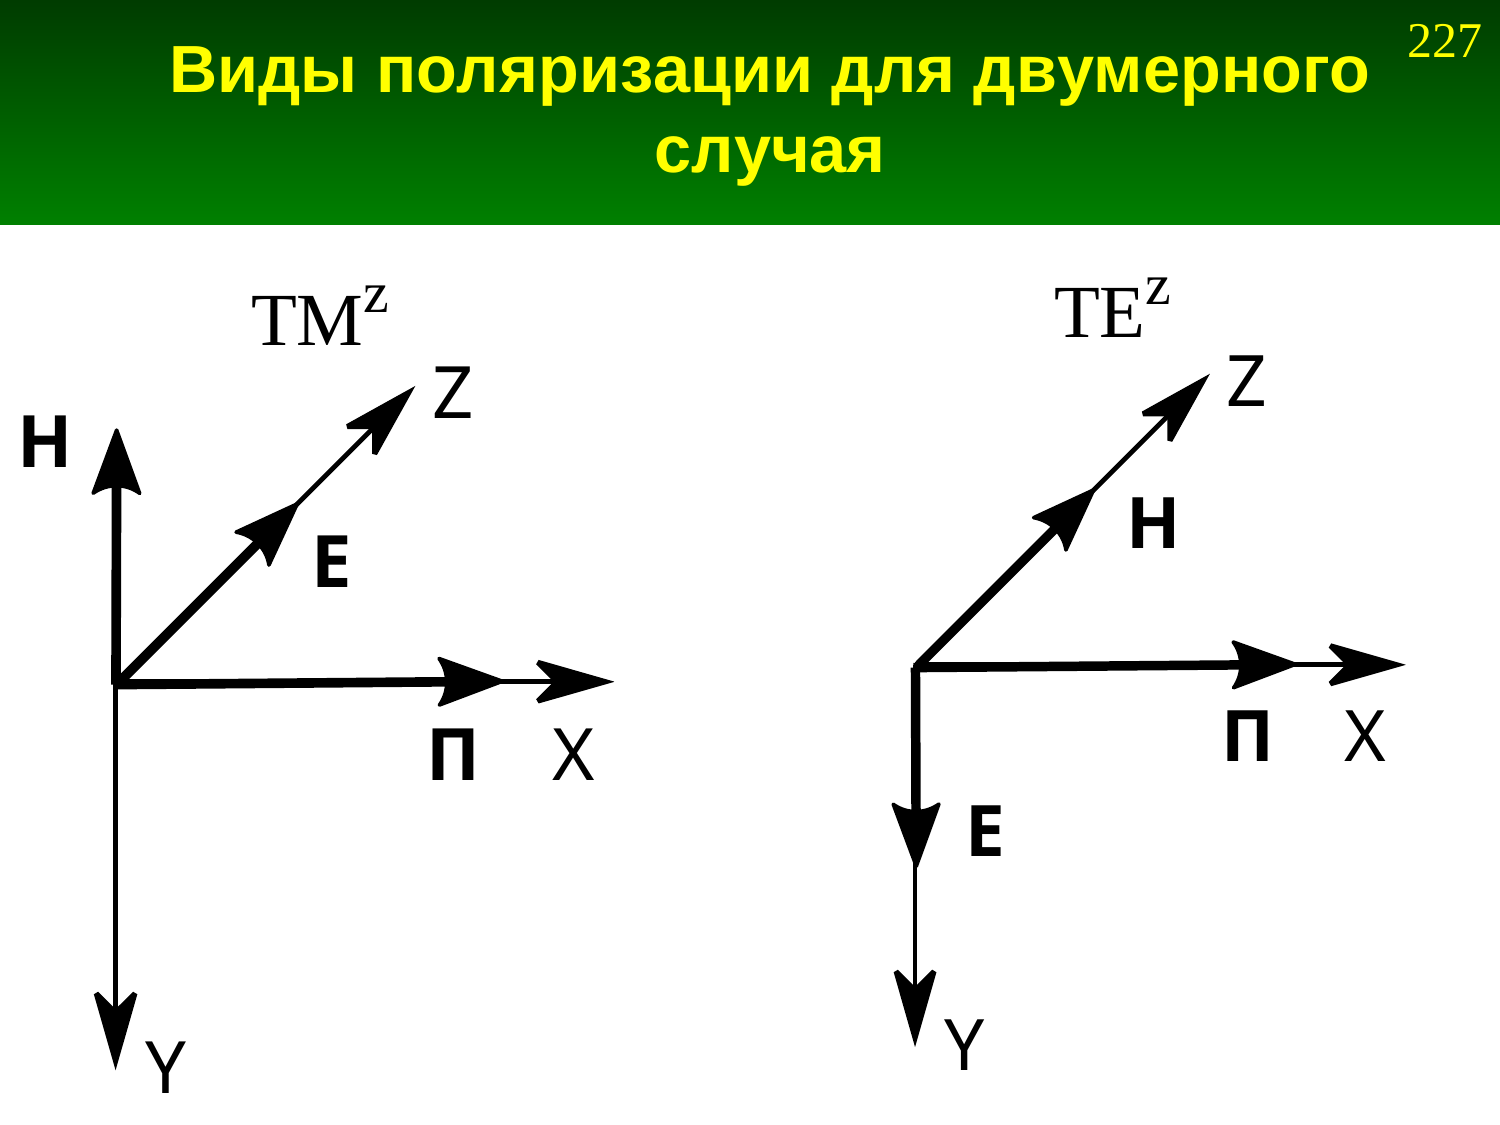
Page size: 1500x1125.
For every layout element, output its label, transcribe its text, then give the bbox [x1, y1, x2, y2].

text_box TEz [1039, 230, 1187, 366]
picture [23, 366, 615, 1094]
title Виды поляризации для двумерного случая [100, 7, 1441, 204]
text_box TMz [236, 237, 405, 373]
picture [891, 354, 1406, 1071]
